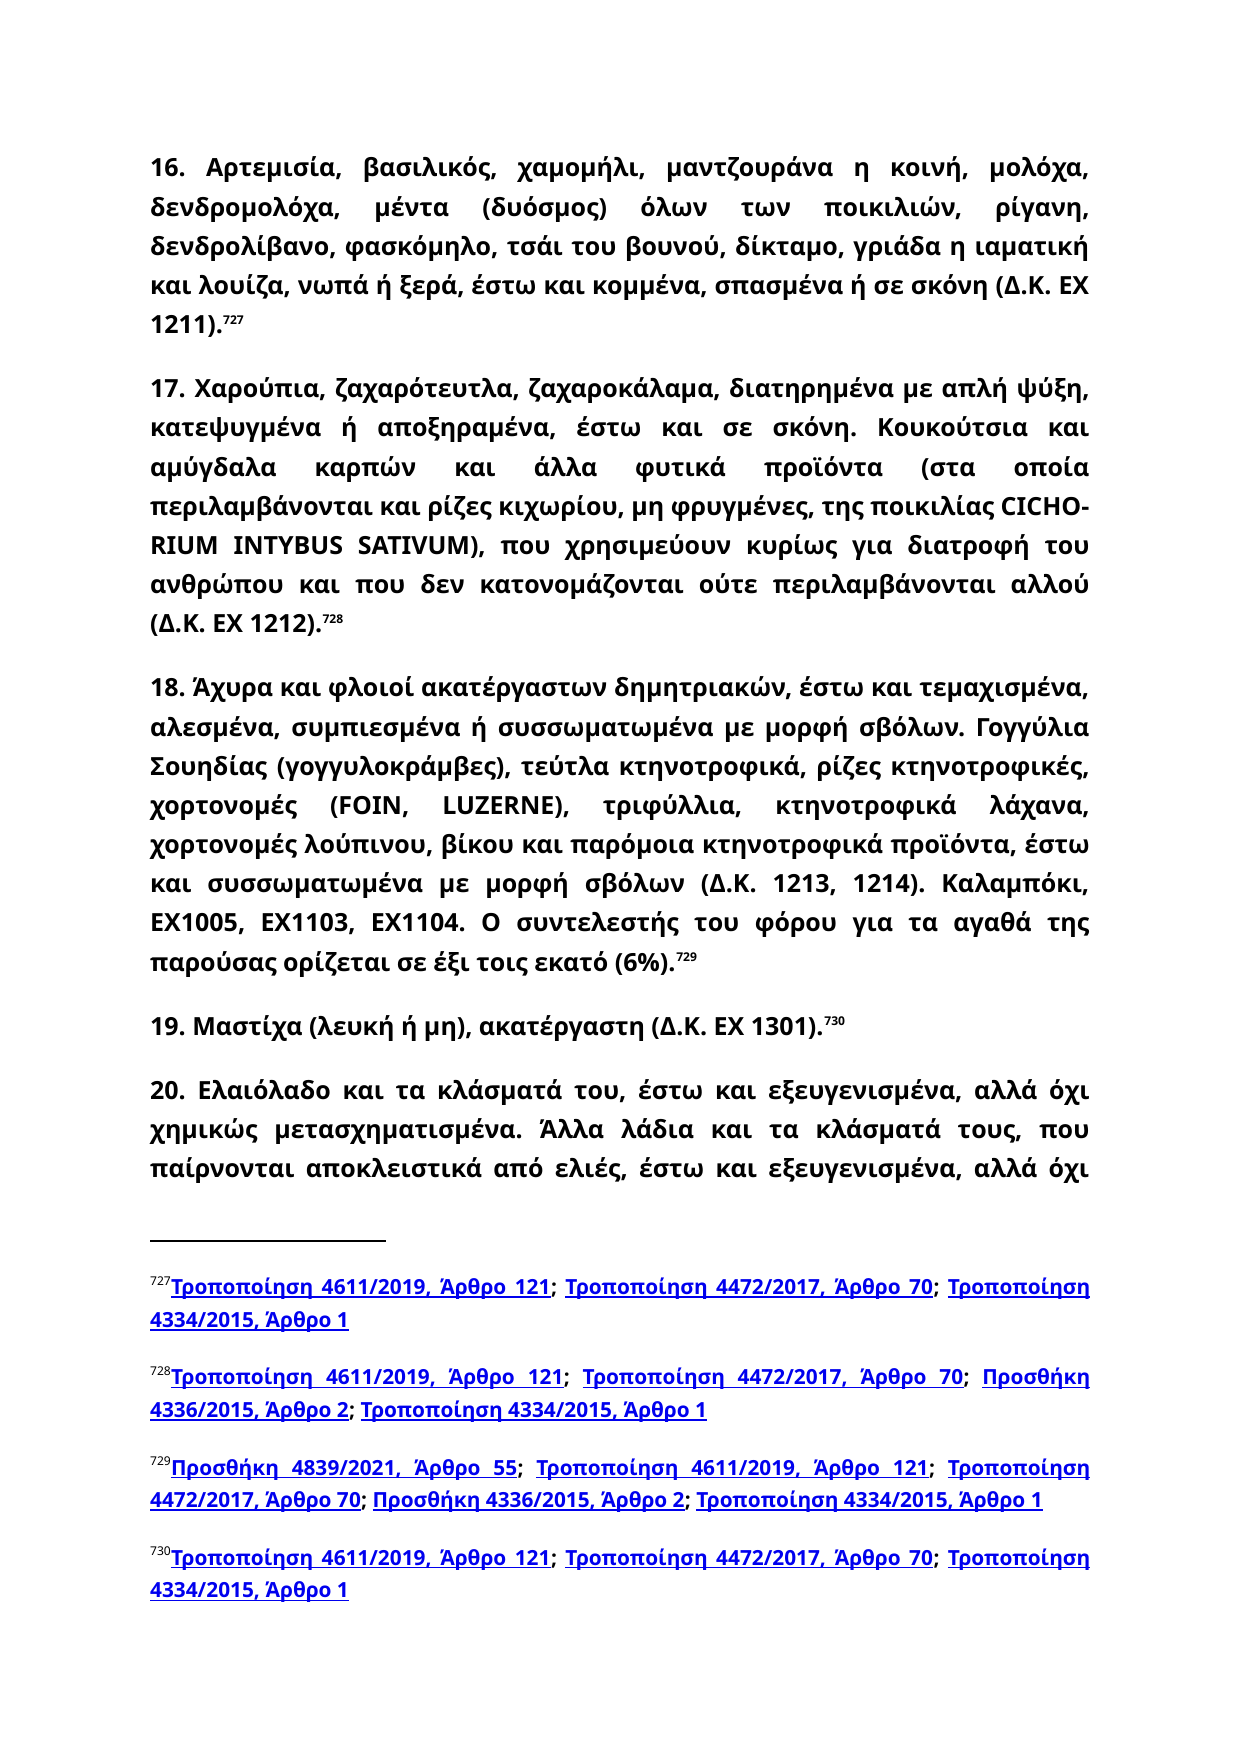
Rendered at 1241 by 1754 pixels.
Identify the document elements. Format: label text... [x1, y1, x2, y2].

text Προσθήκη 4839/2021, Άρθρο 55; Τροποποίηση 4611/2019, Άρθρο 121; Τροποποίηση 4472/2017, Άρθρο 70; Προσθήκη 4336/2015, Άρθρο 2; Τροποποίηση 4334/2015, Άρθρο 1 [150, 1453, 1090, 1514]
text Τροποποίηση 4611/2019, Άρθρο 121; Τροποποίηση 4472/2017, Άρθρο 70; Προσθήκη 4336/2015, Άρθρο 2; Τροποποίηση 4334/2015, Άρθρο 1 [150, 1362, 1090, 1423]
text 19. Μαστίχα (λευκή ή μη), ακατέργαστη (Δ.Κ. ΕΧ 1301). [150, 1008, 1090, 1042]
text Τροποποίηση 4611/2019, Άρθρο 121; Τροποποίηση 4472/2017, Άρθρο 70; Τροποποίηση 4334/2015, Άρθρο 1 [150, 1543, 1090, 1604]
text Τροποποίηση 4611/2019, Άρθρο 121; Τροποποίηση 4472/2017, Άρθρο 70; Τροποποίηση 4334/2015, Άρθρο 1 [150, 1272, 1090, 1333]
text 16. Αρτεμισία, βασιλικός, χαμομήλι, μαντζουράνα η κοινή, μολόχα, δενδρομολόχα, μέντα (δυόσμος) όλων των ποικιλιών, ρίγανη, δενδρολίβανο, φασκόμηλο, τσάι του βουνού, δίκταμο, γριάδα η ιαματική και λουίζα, νωπά ή ξερά, έστω και κομμένα, σπασμένα ή σε σκόνη (Δ.Κ. ΕΧ 1211). [150, 150, 1090, 341]
text 17. Χαρούπια, ζαχαρότευτλα, ζαχαροκάλαμα, διατηρημένα με απλή ψύξη, κατεψυγμένα ή αποξηραμένα, έστω και σε σκόνη. Κουκούτσια και αμύγδαλα καρπών και άλλα φυτικά προϊόντα (στα οποία περιλαμβάνονται και ρίζες κιχωρίου, μη φρυγμένες, της ποικιλίας CICHO-RIUM INTYBUS SATIVUM), που χρησιμεύουν κυρίως για διατροφή του ανθρώπου και που δεν κατονομάζονται ούτε περιλαμβάνονται αλλού (Δ.Κ. ΕΧ 1212). [150, 371, 1090, 640]
text 18. Άχυρα και φλοιοί ακατέργαστων δημητριακών, έστω και τεμαχισμένα, αλεσμένα, συμπιεσμένα ή συσσωματωμένα με μορφή σβόλων. Γογγύλια Σουηδίας (γογγυλοκράμβες), τεύτλα κτηνοτροφικά, ρίζες κτηνοτροφικές, χορτονομές (FOIN, LUZERNE), τριφύλλια, κτηνοτροφικά λάχανα, χορτονομές λούπινου, βίκου και παρόμοια κτηνοτροφικά προϊόντα, έστω και συσσωματωμένα με μορφή σβόλων (Δ.Κ. 1213, 1214). Καλαμπόκι, ΕΧ1005, ΕΧ1103, ΕΧ1104. Ο συντελεστής του φόρου για τα αγαθά της παρούσας ορίζεται σε έξι τοις εκατό (6%). [150, 670, 1090, 978]
text 20. Ελαιόλαδο και τα κλάσματά του, έστω και εξευγενισμένα, αλλά όχι χημικώς μετασχηματισμένα. Άλλα λάδια και τα κλάσματά τους, που παίρνονται αποκλειστικά από ελιές, έστω και εξευγενισμένα, αλλά όχι [150, 1072, 1090, 1185]
